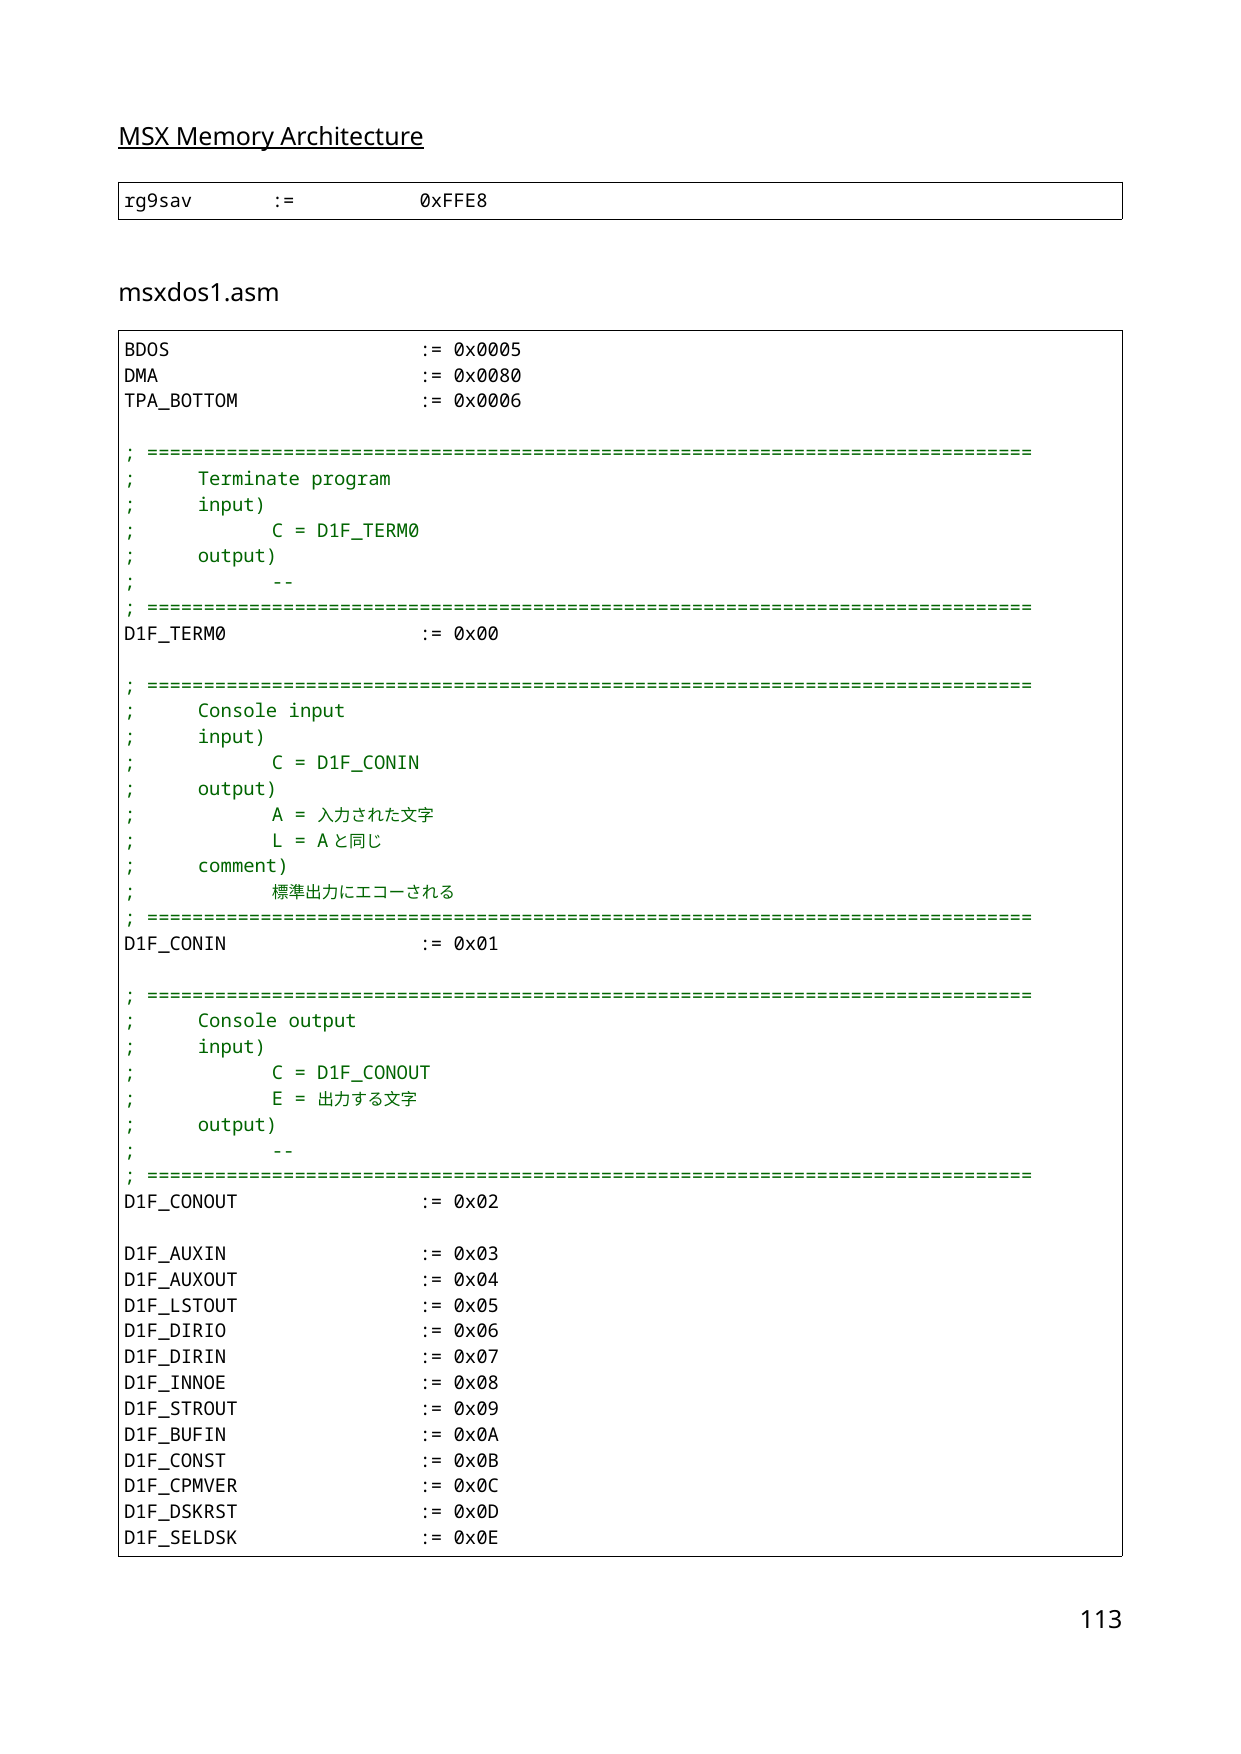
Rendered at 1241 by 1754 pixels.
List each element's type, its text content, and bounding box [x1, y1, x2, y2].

table_header BDOS := 0x0005 DMA := 0x0080 TPA_BOTTOM := 0x0006 ; ============================================================================== ; Terminate program ; input) ; C = D1F_TERM0 ; output) ; -- ; ============================================================================== D1F_TERM0 := 0x00 ; ============================================================================== ; Console input ; input) ; C = D1F_CONIN ; output) ; A = 入力された文字 ; L = Aと同じ ; comment) ; 標準出力にエコーされる ; ============================================================================== D1F_CONIN := 0x01 ; ============================================================================== ; Console output ; input) ; C = D1F_CONOUT ; E = 出力する文字 ; output) ; -- ; ============================================================================== D1F_CONOUT := 0x02 D1F_AUXIN := 0x03 D1F_AUXOUT := 0x04 D1F_LSTOUT := 0x05 D1F_DIRIO := 0x06 D1F_DIRIN := 0x07 D1F_INNOE := 0x08 D1F_STROUT := 0x09 D1F_BUFIN := 0x0A D1F_CONST := 0x0B D1F_CPMVER := 0x0C D1F_DSKRST := 0x0D D1F_SELDSK := 0x0E [119, 331, 1122, 1556]
text msxdos1.asm [118, 274, 1122, 309]
table_header rg9sav := 0xFFE8 [119, 183, 1122, 219]
